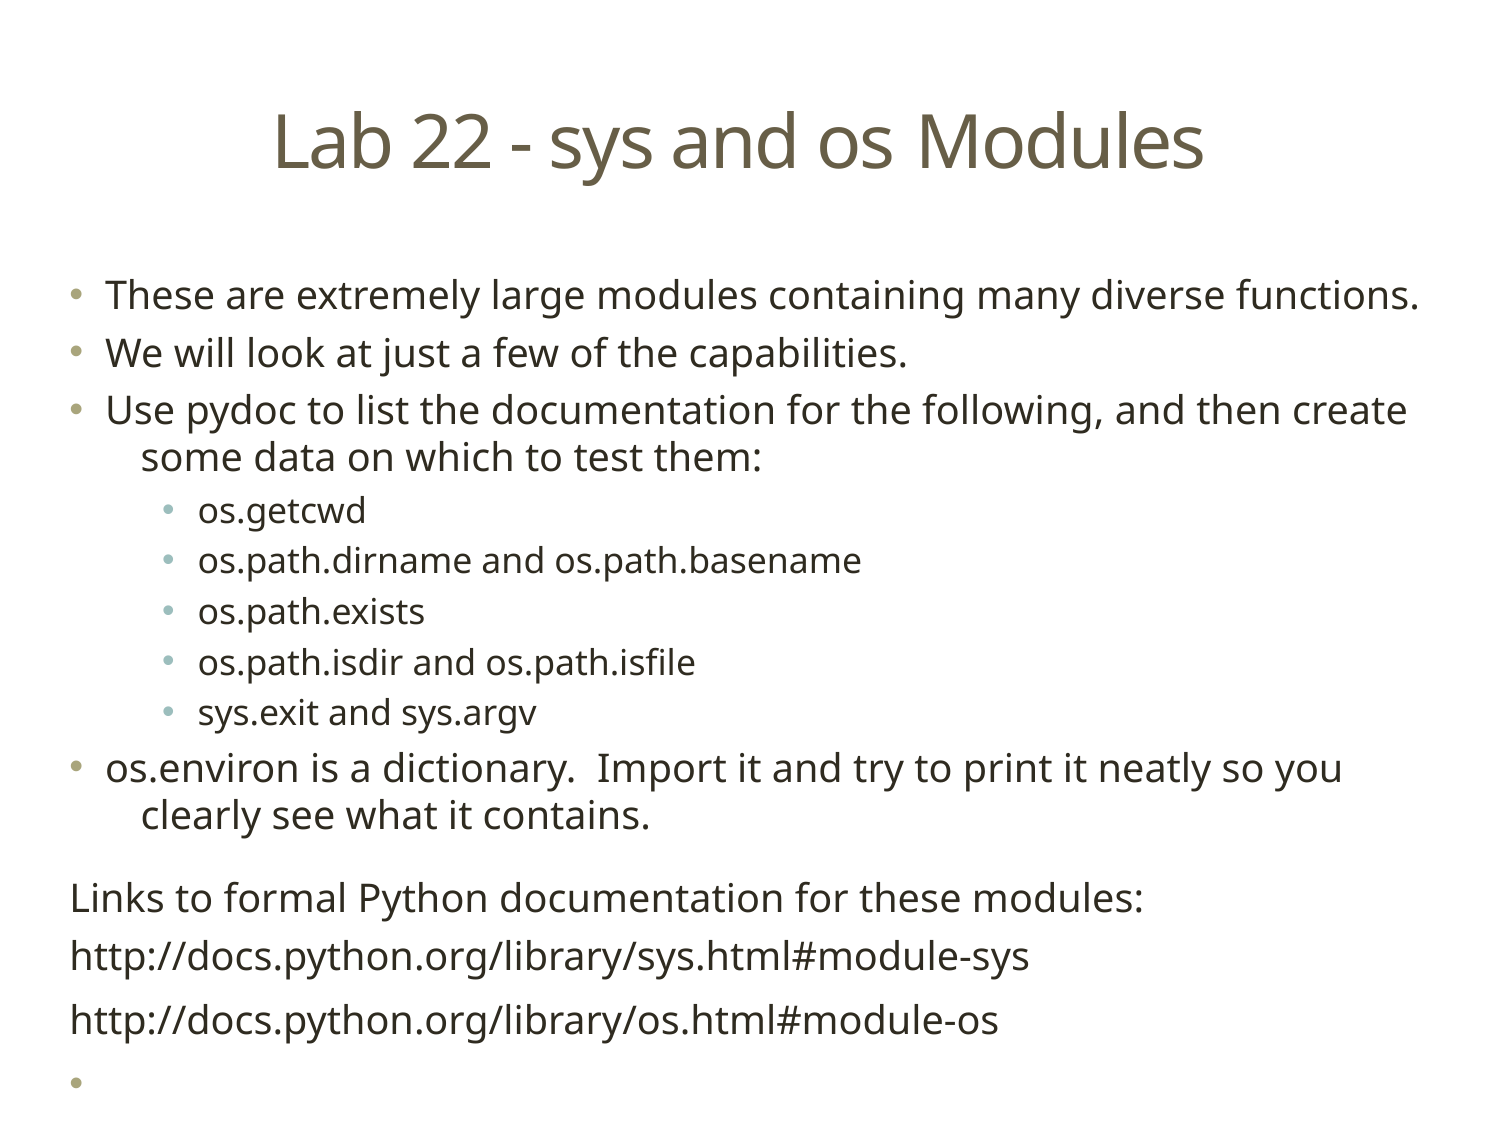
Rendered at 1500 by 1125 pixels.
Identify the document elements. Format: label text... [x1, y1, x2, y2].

title Lab 22 - sys and os Modules [18, 45, 1460, 233]
list These are extremely large modules containing many diverse functions. We will look at just a few of the capabilities. Use pydoc to list the documentation for the following, and then create some data on which to test them: os.getcwd os.path.dirname and os.path.basename os.path.exists os.path.isdir and os.path.isfile sys.exit and sys.argv os.environ is a dictionary. Import it and try to print it neatly so you clearly see what it contains. Links to formal Python documentation for these modules: http://docs.python.org/library/sys.html#module-sys http://docs.python.org/library/os.html#module-os [18, 262, 1460, 1098]
